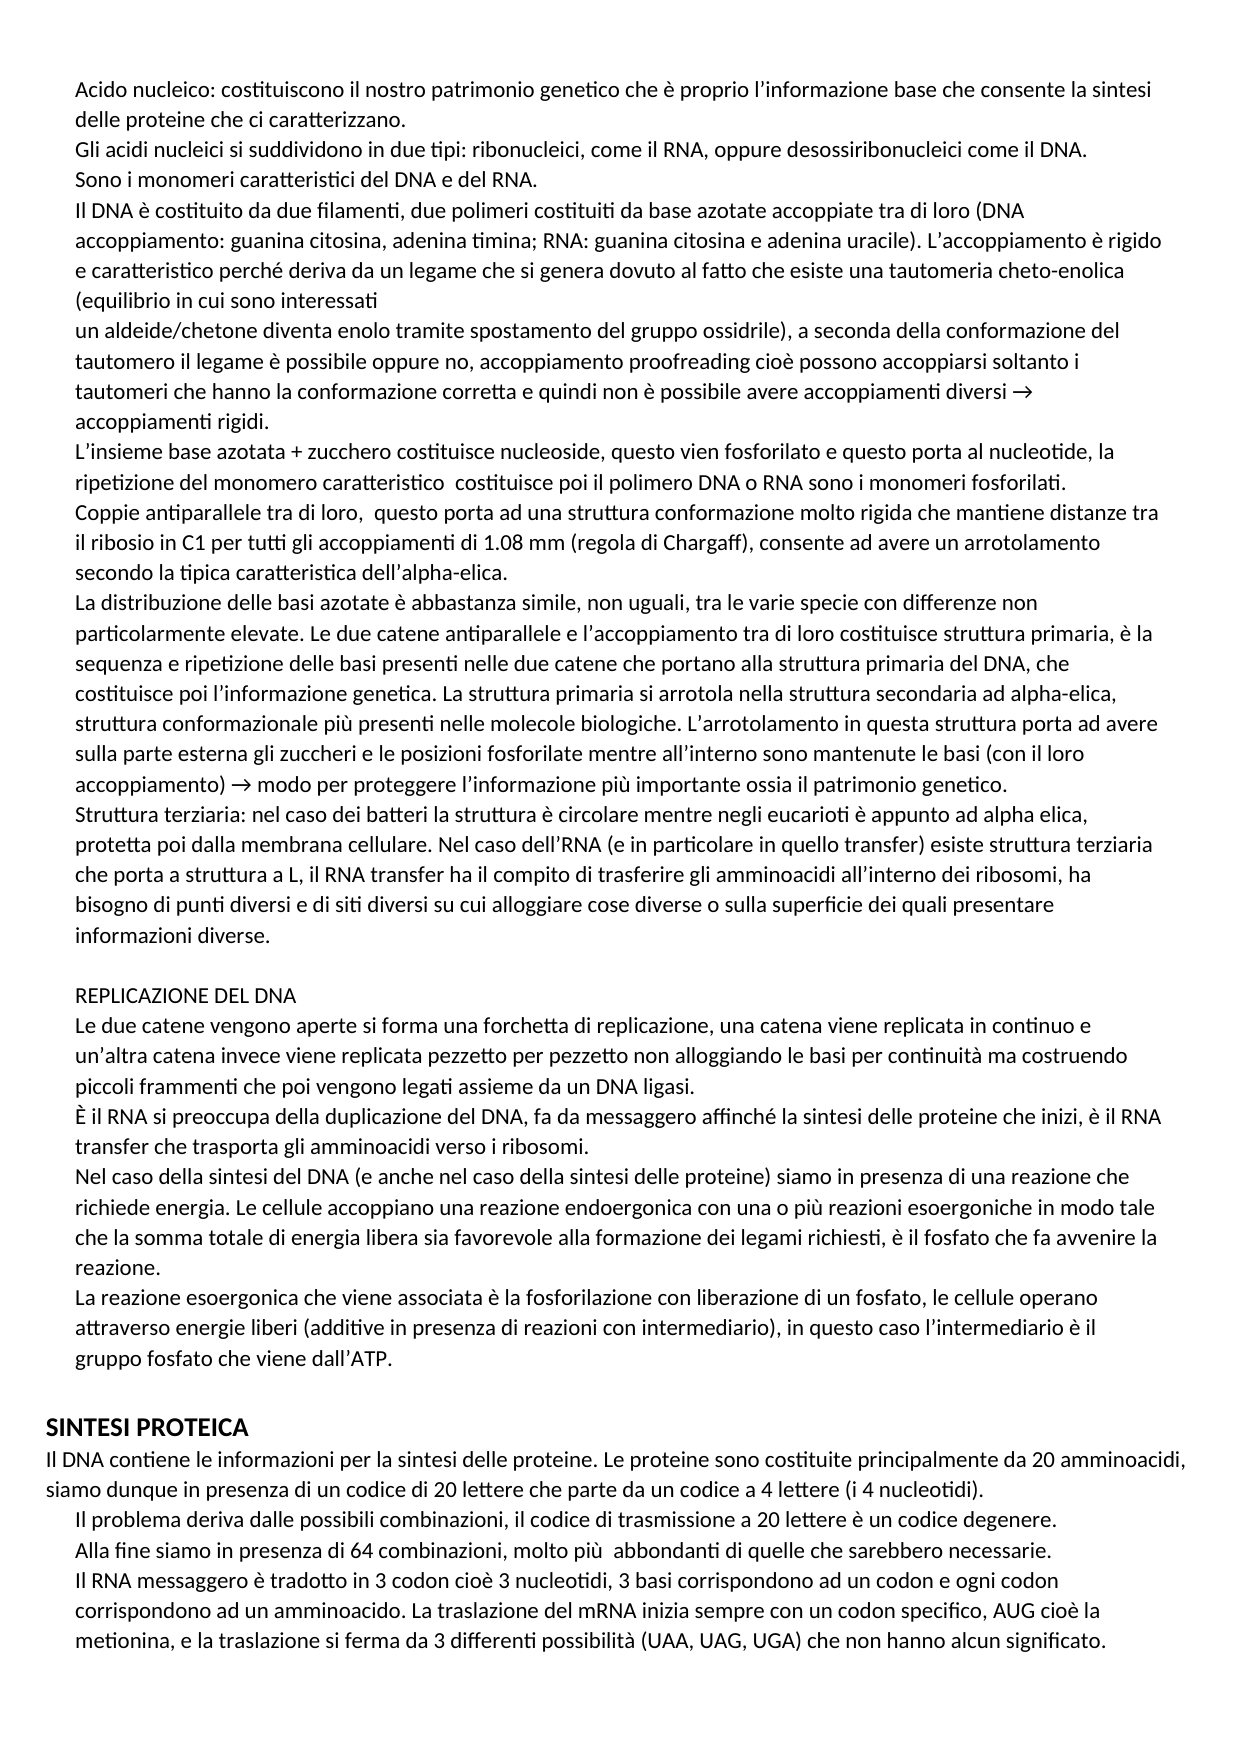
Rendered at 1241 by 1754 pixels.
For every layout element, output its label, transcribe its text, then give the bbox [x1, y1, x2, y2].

text SINTESI PROTEICA Il DNA contiene le informazioni per la sintesi delle proteine. Le proteine sono costituite principalmente da 20 amminoacidi, siamo dunque in presenza di un codice di 20 lettere che parte da un codice a 4 lettere (i 4 nucleotidi). [46, 1410, 1195, 1503]
text Il problema deriva dalle possibili combinazioni, il codice di trasmissione a 20 lettere è un codice degenere. Alla fine siamo in presenza di 64 combinazioni, molto più abbondanti di quelle che sarebbero necessarie. Il RNA messaggero è tradotto in 3 codon cioè 3 nucleotidi, 3 basi corrispondono ad un codon e ogni codon corrispondono ad un amminoacido. La traslazione del mRNA inizia sempre con un codon specifico, AUG cioè la metionina, e la traslazione si ferma da 3 differenti possibilità (UAA, UAG, UGA) che non hanno alcun significato. [75, 1506, 1165, 1654]
text Acido nucleico: costituiscono il nostro patrimonio genetico che è proprio l’informazione base che consente la sintesi delle proteine che ci caratterizzano. Gli acidi nucleici si suddividono in due tipi: ribonucleici, come il RNA, oppure desossiribonucleici come il DNA. Sono i monomeri caratteristici del DNA e del RNA. Il DNA è costituito da due filamenti, due polimeri costituiti da base azotate accoppiate tra di loro (DNA accoppiamento: guanina citosina, adenina timina; RNA: guanina citosina e adenina uracile). L’accoppiamento è rigido e caratteristico perché deriva da un legame che si genera dovuto al fatto che esiste una tautomeria cheto-enolica (equilibrio in cui sono interessati un aldeide/chetone diventa enolo tramite spostamento del gruppo ossidrile), a seconda della conformazione del tautomero il legame è possibile oppure no, accoppiamento proofreading cioè possono accoppiarsi soltanto i tautomeri che hanno la conformazione corretta e quindi non è possibile avere accoppiamenti diversi → accoppiamenti rigidi. L’insieme base azotata + zucchero costituisce nucleoside, questo vien fosforilato e questo porta al nucleotide, la ripetizione del monomero caratteristico costituisce poi il polimero DNA o RNA sono i monomeri fosforilati. Coppie antiparallele tra di loro, questo porta ad una struttura conformazione molto rigida che mantiene distanze tra il ribosio in C1 per tutti gli accoppiamenti di 1.08 mm (regola di Chargaff), consente ad avere un arrotolamento secondo la tipica caratteristica dell’alpha-elica. La distribuzione delle basi azotate è abbastanza simile, non uguali, tra le varie specie con differenze non particolarmente elevate. Le due catene antiparallele e l’accoppiamento tra di loro costituisce struttura primaria, è la sequenza e ripetizione delle basi presenti nelle due catene che portano alla struttura primaria del DNA, che costituisce poi l’informazione genetica. La struttura primaria si arrotola nella struttura secondaria ad alpha-elica, struttura conformazionale più presenti nelle molecole biologiche. L’arrotolamento in questa struttura porta ad avere sulla parte esterna gli zuccheri e le posizioni fosforilate mentre all’interno sono mantenute le basi (con il loro accoppiamento) → modo per proteggere l’informazione più importante ossia il patrimonio genetico. Struttura terziaria: nel caso dei batteri la struttura è circolare mentre negli eucarioti è appunto ad alpha elica, protetta poi dalla membrana cellulare. Nel caso dell’RNA (e in particolare in quello transfer) esiste struttura terziaria che porta a struttura a L, il RNA transfer ha il compito di trasferire gli amminoacidi all’interno dei ribosomi, ha bisogno di punti diversi e di siti diversi su cui alloggiare cose diverse o sulla superficie dei quali presentare informazioni diverse. REPLICAZIONE DEL DNA Le due catene vengono aperte si forma una forchetta di replicazione, una catena viene replicata in continuo e un’altra catena invece viene replicata pezzetto per pezzetto non alloggiando le basi per continuità ma costruendo piccoli frammenti che poi vengono legati assieme da un DNA ligasi. È il RNA si preoccupa della duplicazione del DNA, fa da messaggero affinché la sintesi delle proteine che inizi, è il RNA transfer che trasporta gli amminoacidi verso i ribosomi. Nel caso della sintesi del DNA (e anche nel caso della sintesi delle proteine) siamo in presenza di una reazione che richiede energia. Le cellule accoppiano una reazione endoergonica con una o più reazioni esoergoniche in modo tale che la somma totale di energia libera sia favorevole alla formazione dei legami richiesti, è il fosfato che fa avvenire la reazione. La reazione esoergonica che viene associata è la fosforilazione con liberazione di un fosfato, le cellule operano attraverso energie liberi (additive in presenza di reazioni con intermediario), in questo caso l’intermediario è il gruppo fosfato che viene dall’ATP. [75, 75, 1165, 1407]
